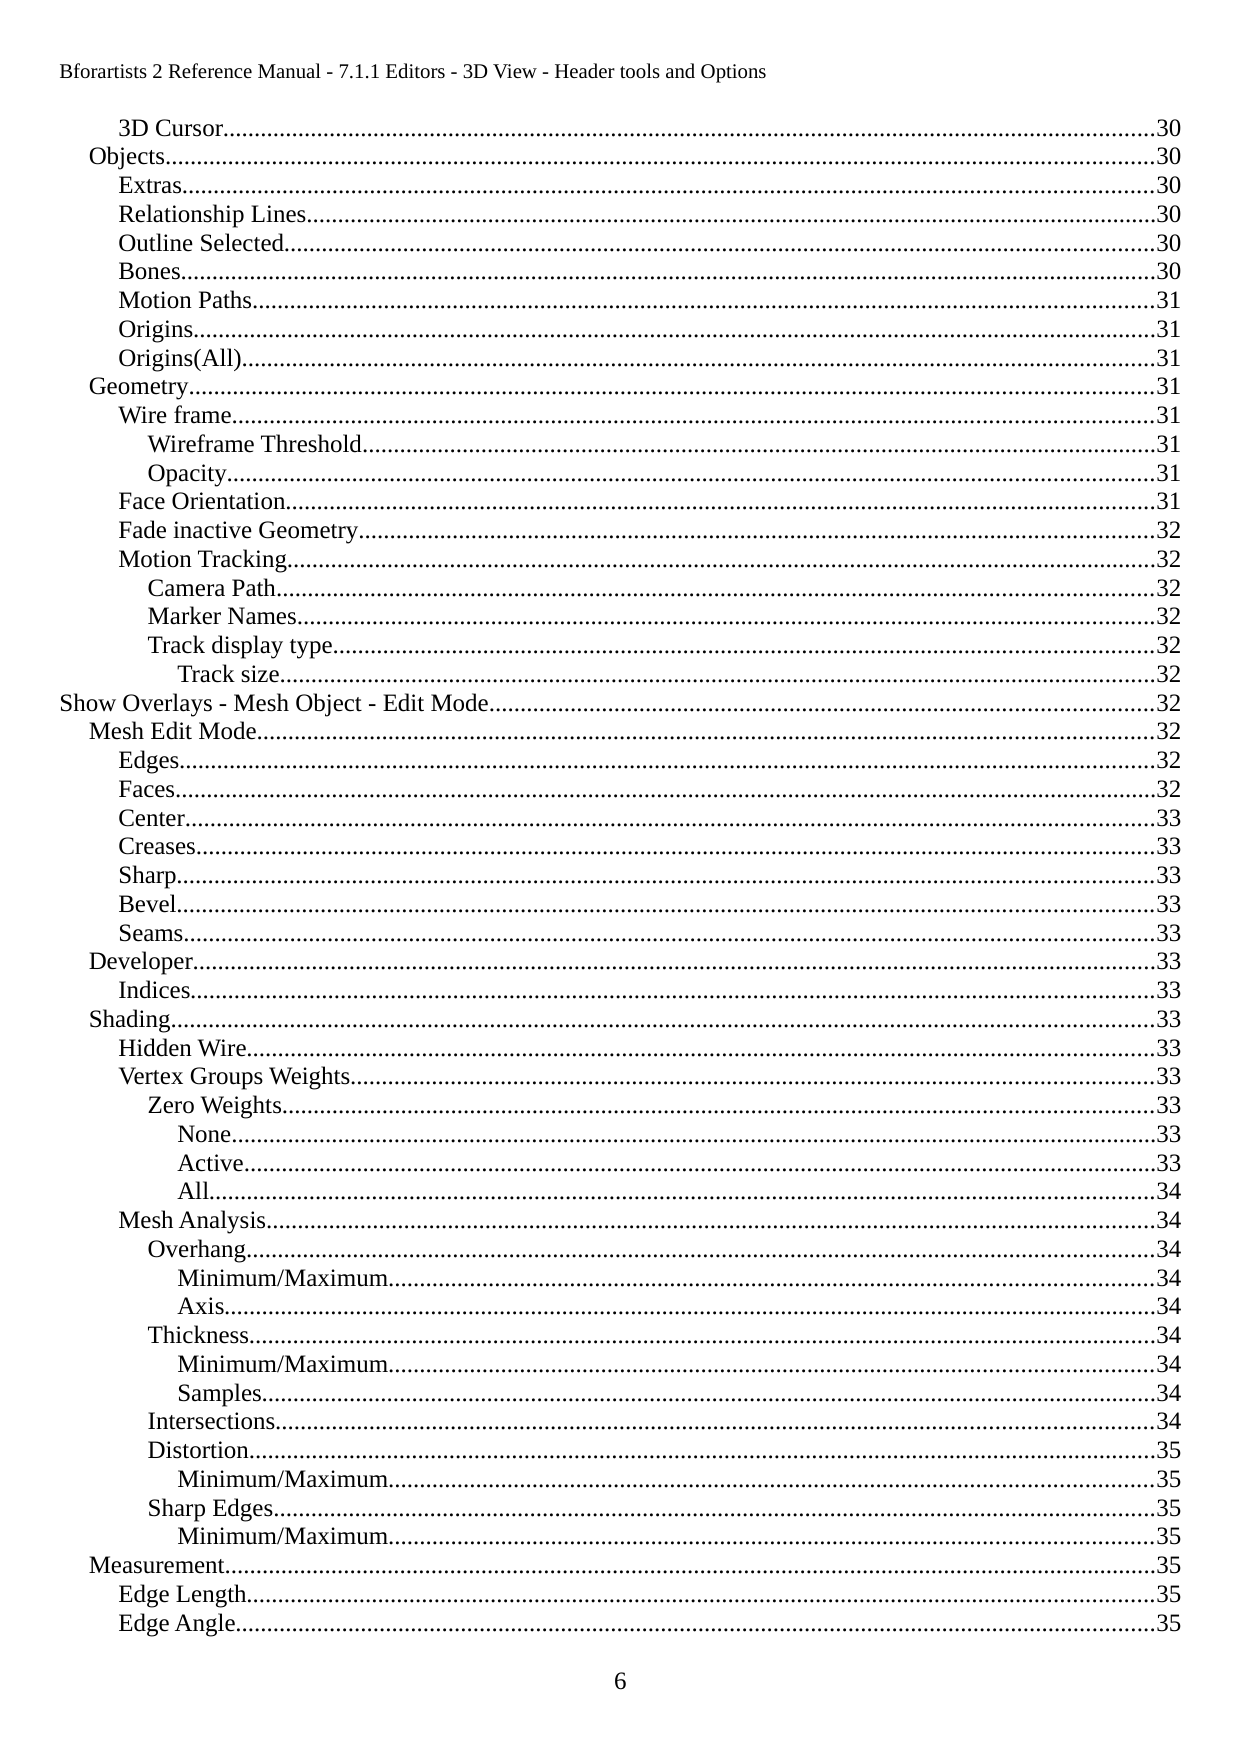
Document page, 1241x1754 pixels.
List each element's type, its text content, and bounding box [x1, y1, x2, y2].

text Motion Tracking 32 [118, 544, 1181, 573]
text Faces 32 [118, 774, 1181, 803]
text Camera Path 32 [147, 573, 1181, 601]
text Minimum/Maximum 34 [177, 1349, 1181, 1378]
text Center 33 [118, 803, 1181, 831]
text Overhang 34 [147, 1234, 1181, 1263]
text Track size 32 [177, 659, 1181, 688]
text Wireframe Threshold 31 [147, 429, 1181, 458]
text Samples 34 [177, 1378, 1181, 1406]
text Marker Names 32 [147, 601, 1181, 630]
text Bones 30 [118, 256, 1181, 285]
text Edge Angle 35 [118, 1608, 1181, 1636]
text Objects 30 [88, 141, 1181, 170]
text 3D Cursor 30 [118, 113, 1181, 141]
text Fade inactive Geometry 32 [118, 515, 1181, 544]
text Minimum/Maximum 34 [177, 1263, 1181, 1291]
text Outline Selected 30 [118, 228, 1181, 256]
text None 33 [177, 1119, 1181, 1148]
text Creases 33 [118, 831, 1181, 860]
text Sharp 33 [118, 860, 1181, 889]
text Edge Length 35 [118, 1579, 1181, 1608]
text Mesh Analysis 34 [118, 1205, 1181, 1234]
text Vertex Groups Weights 33 [118, 1061, 1181, 1090]
text Motion Paths 31 [118, 285, 1181, 314]
text Relationship Lines 30 [118, 199, 1181, 228]
text Show Overlays - Mesh Object - Edit Mode 32 [59, 688, 1181, 716]
text Seams 33 [118, 918, 1181, 946]
text Face Orientation 31 [118, 486, 1181, 515]
text Shading 33 [88, 1004, 1181, 1033]
text All 34 [177, 1176, 1181, 1205]
text Distortion 35 [147, 1435, 1181, 1464]
text Intersections 34 [147, 1406, 1181, 1435]
text Zero Weights 33 [147, 1090, 1181, 1119]
text Origins 31 [118, 314, 1181, 343]
text Developer 33 [88, 946, 1181, 975]
text Track display type 32 [147, 630, 1181, 659]
text Measurement 35 [88, 1550, 1181, 1579]
text Sharp Edges 35 [147, 1493, 1181, 1521]
text Minimum/Maximum 35 [177, 1521, 1181, 1550]
text Axis 34 [177, 1291, 1181, 1320]
text Active 33 [177, 1148, 1181, 1176]
text Origins(All) 31 [118, 343, 1181, 371]
text Minimum/Maximum 35 [177, 1464, 1181, 1493]
text Thickness 34 [147, 1320, 1181, 1349]
text Opacity 31 [147, 458, 1181, 486]
text Extras 30 [118, 170, 1181, 199]
text Hidden Wire 33 [118, 1033, 1181, 1061]
text Indices 33 [118, 975, 1181, 1004]
text Geometry 31 [88, 371, 1181, 400]
text Bevel 33 [118, 889, 1181, 918]
text Edges 32 [118, 745, 1181, 774]
text Wire frame 31 [118, 400, 1181, 429]
text Mesh Edit Mode 32 [88, 716, 1181, 745]
